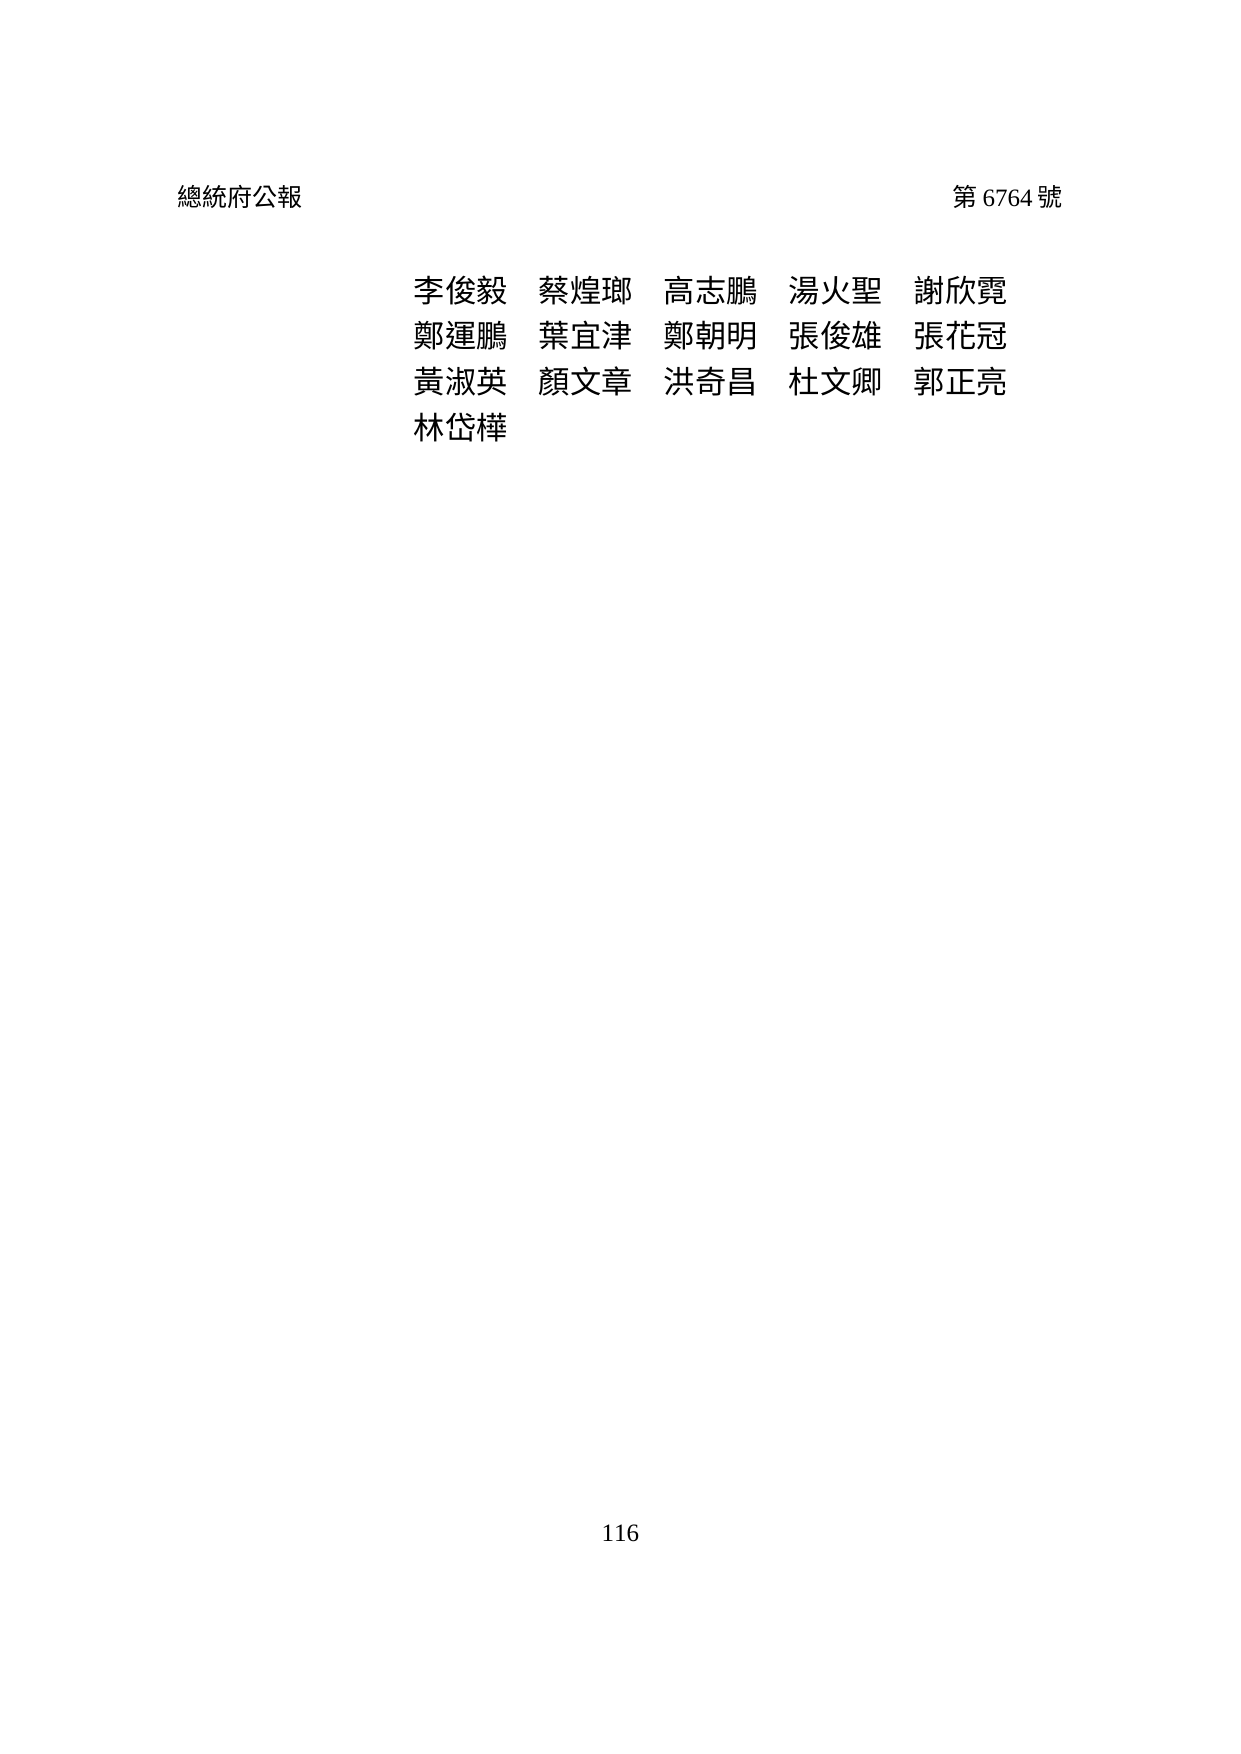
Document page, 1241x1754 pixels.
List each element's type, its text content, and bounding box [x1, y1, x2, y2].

text 黃淑英 顏文章 洪奇昌 杜文卿 郭正亮 [195, 357, 1063, 403]
text 林岱樺 [195, 403, 1063, 448]
text 李俊毅 蔡煌瑯 高志鵬 湯火聖 謝欣霓 [195, 266, 1063, 311]
text 鄭運鵬 葉宜津 鄭朝明 張俊雄 張花冠 [195, 311, 1063, 357]
